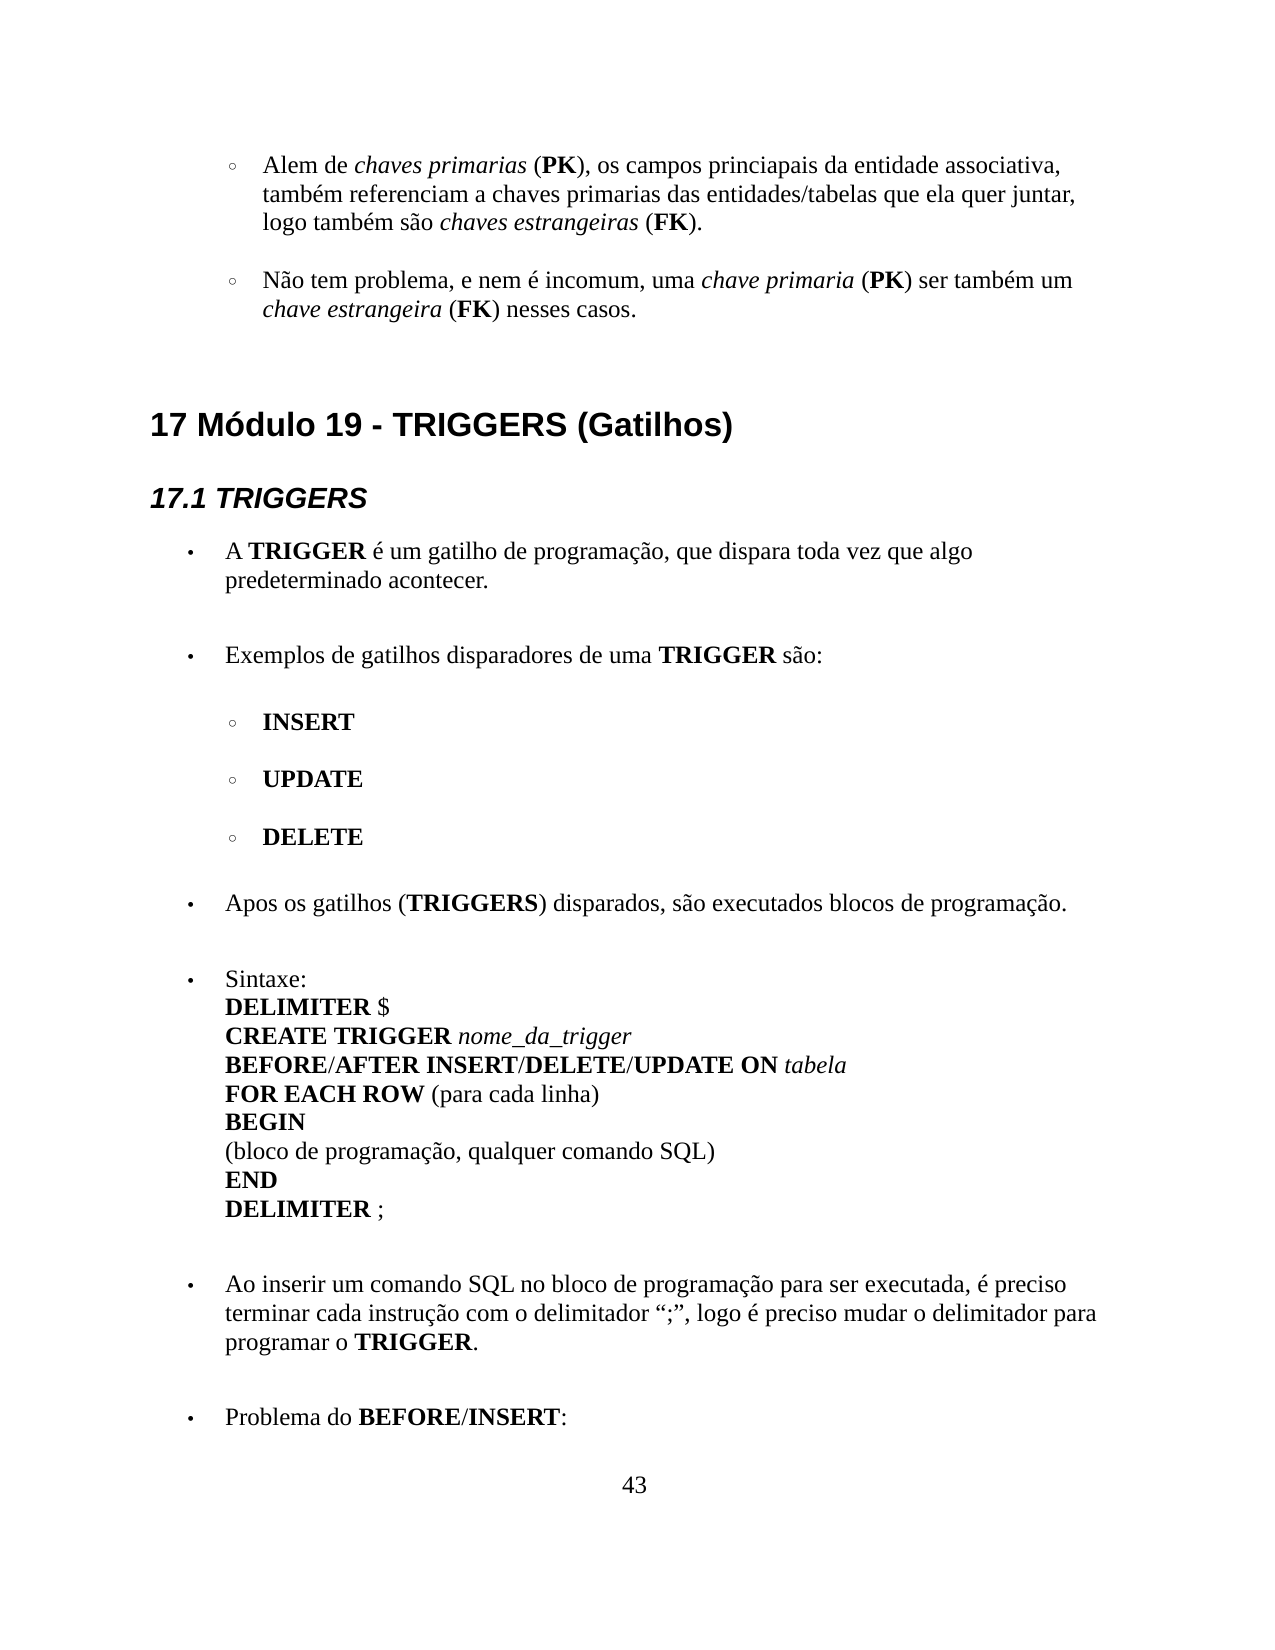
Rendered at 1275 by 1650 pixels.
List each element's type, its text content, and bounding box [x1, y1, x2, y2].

list A TRIGGER é um gatilho de programação, que dispara toda vez que algo predeterminado acontecer. [187, 536, 1125, 622]
list DELETE [225, 822, 1125, 879]
subtitle 17 Módulo 19 - TRIGGERS (Gatilhos) [150, 405, 1125, 444]
list Apos os gatilhos (TRIGGERS) disparados, são executados blocos de programação. [187, 888, 1125, 946]
subtitle 17.1 TRIGGERS [150, 481, 1125, 515]
list Problema do BEFORE/INSERT: [187, 1402, 1125, 1431]
list UPDATE [225, 764, 1125, 822]
list Ao inserir um comando SQL no bloco de programação para ser executada, é preciso terminar cada instrução com o delimitador “;”, logo é preciso mudar o delimitador para programar o TRIGGER. [187, 1269, 1125, 1384]
list Alem de chaves primarias (PK), os campos princiapais da entidade associativa, também referenciam a chaves primarias das entidades/tabelas que ela quer juntar, logo também são chaves estrangeiras (FK). [225, 150, 1125, 265]
list Sintaxe: DELIMITER $ CREATE TRIGGER nome_da_trigger BEFORE/AFTER INSERT/DELETE/UPDATE ON tabela FOR EACH ROW (para cada linha) BEGIN (bloco de programação, qualquer comando SQL) END DELIMITER ; [187, 964, 1125, 1251]
list INSERT [225, 707, 1125, 764]
list Exemplos de gatilhos disparadores de uma TRIGGER são: [187, 640, 1125, 698]
list Não tem problema, e nem é incomum, uma chave primaria (PK) ser também um chave estrangeira (FK) nesses casos. [225, 265, 1125, 351]
